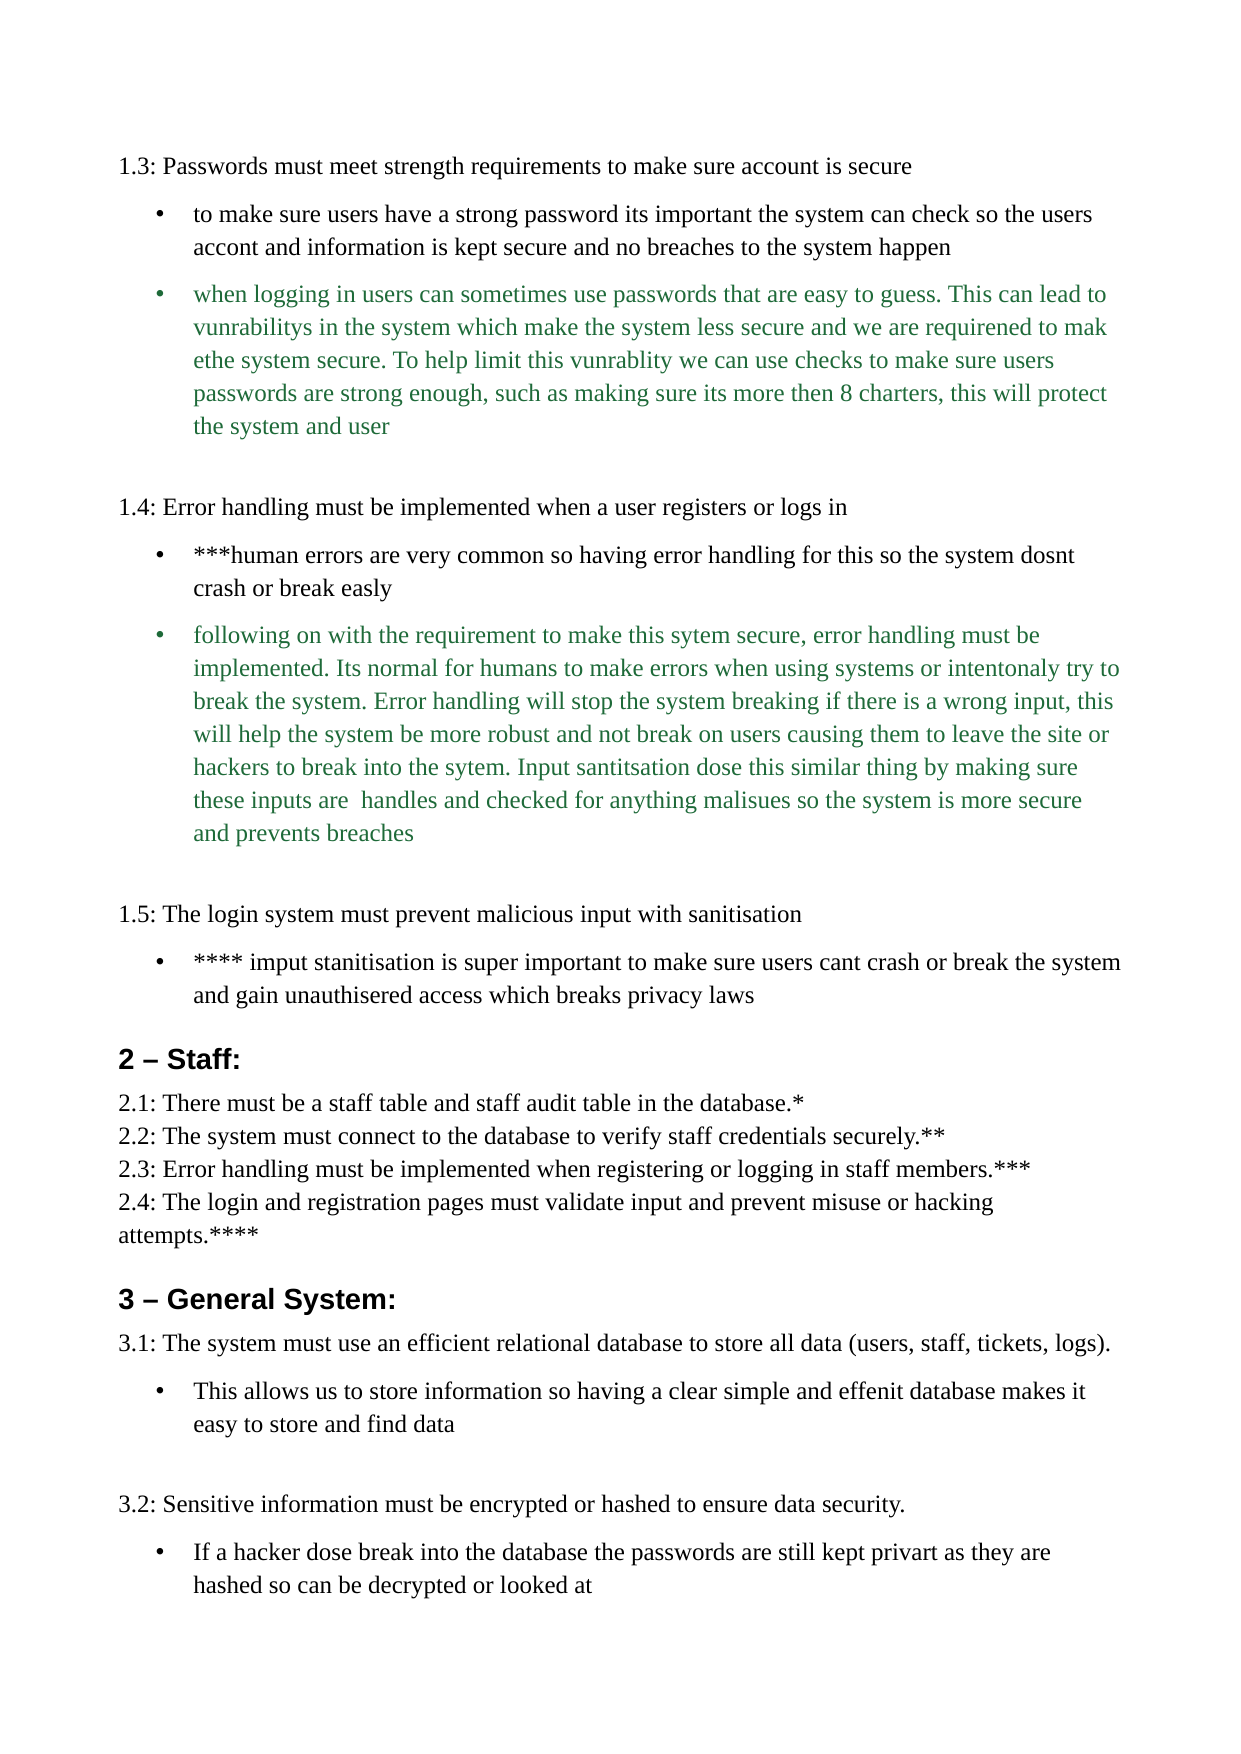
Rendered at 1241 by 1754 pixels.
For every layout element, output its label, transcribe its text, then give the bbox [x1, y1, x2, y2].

list following on with the requirement to make this sytem secure, error handling must be implemented. Its normal for humans to make errors when using systems or intentonaly try to break the system. Error handling will stop the system breaking if there is a wrong input, this will help the system be more robust and not break on users causing them to leave the site or hackers to break into the sytem. Input santitsation dose this similar thing by making sure these inputs are handles and checked for anything malisues so the system is more secure and prevents breaches [156, 620, 1122, 847]
list If a hacker dose break into the database the passwords are still kept privart as they are hashed so can be decrypted or looked at [156, 1537, 1122, 1599]
list to make sure users have a strong password its important the system can check so the users accont and information is kept secure and no breaches to the system happen [156, 199, 1122, 261]
subtitle 2 – Staff: [118, 1042, 1122, 1075]
text 1.4: Error handling must be implemented when a user registers or logs in [118, 459, 1122, 521]
text 3.2: Sensitive information must be encrypted or hashed to ensure data security. [118, 1456, 1122, 1518]
text 3.1: The system must use an efficient relational database to store all data (users, staff, tickets, logs). [118, 1328, 1122, 1357]
list ***human errors are very common so having error handling for this so the system dosnt crash or break easly [156, 540, 1122, 601]
list **** imput stanitisation is super important to make sure users cant crash or break the system and gain unauthisered access which breaks privacy laws [156, 947, 1122, 1008]
subtitle 3 – General System: [118, 1282, 1122, 1316]
text 2.1: There must be a staff table and staff audit table in the database.* 2.2: The system must connect to the database to verify staff credentials securely.** 2.3: Error handling must be implemented when registering or logging in staff members.*** 2.4: The login and registration pages must validate input and prevent misuse or hacking attempts.**** [118, 1088, 1122, 1249]
text 1.5: The login system must prevent malicious input with sanitisation [118, 866, 1122, 928]
text 1.3: Passwords must meet strength requirements to make sure account is secure [118, 118, 1122, 180]
list when logging in users can sometimes use passwords that are easy to guess. This can lead to vunrabilitys in the system which make the system less secure and we are requirened to mak ethe system secure. To help limit this vunrablity we can use checks to make sure users passwords are strong enough, such as making sure its more then 8 charters, this will protect the system and user [156, 279, 1122, 440]
list This allows us to store information so having a clear simple and effenit database makes it easy to store and find data [156, 1376, 1122, 1438]
